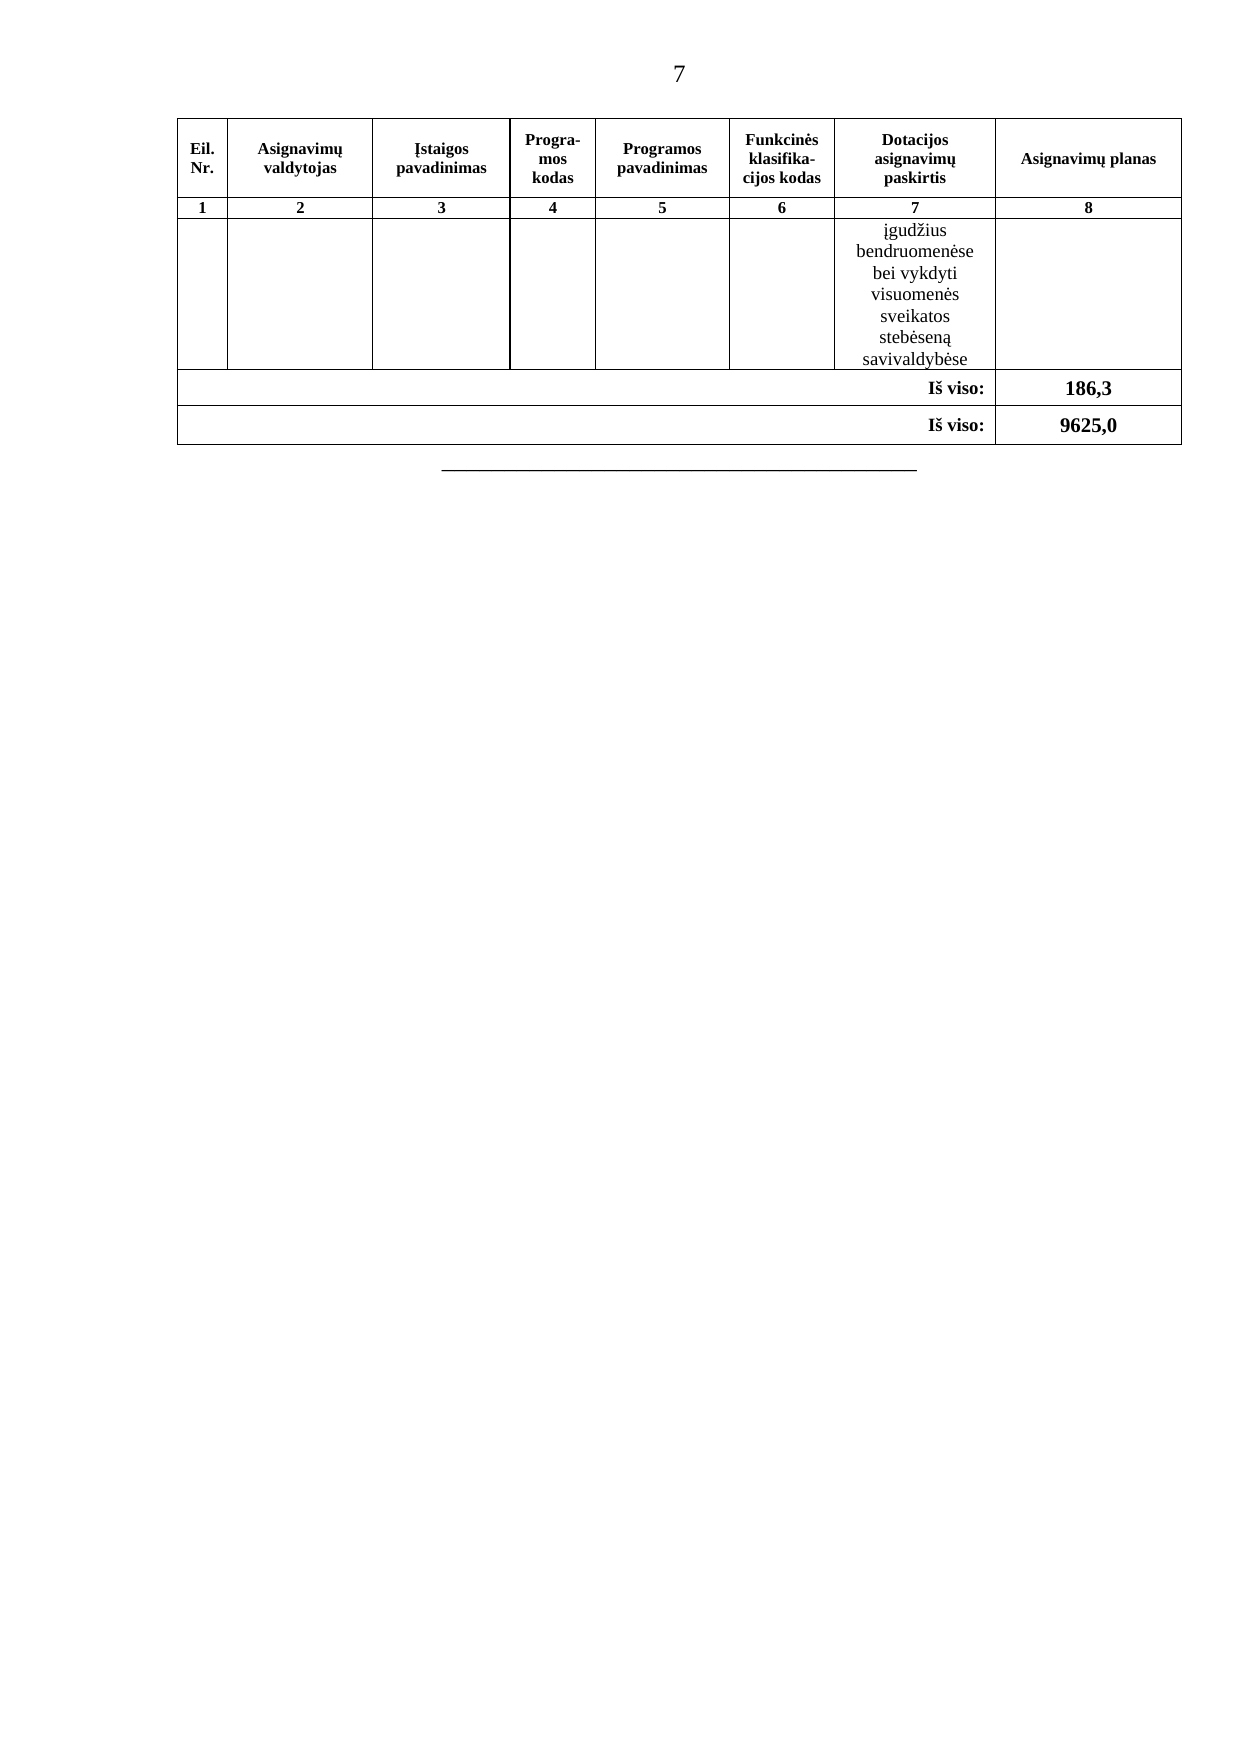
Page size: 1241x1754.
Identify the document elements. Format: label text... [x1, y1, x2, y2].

table_cell 4 [511, 198, 595, 217]
table_cell [228, 219, 372, 369]
table_cell 5 [596, 198, 729, 217]
table_header Eil. Nr. [178, 119, 227, 197]
table_cell 2 [228, 198, 372, 217]
table_cell 6 [730, 198, 834, 217]
table_cell [511, 219, 595, 369]
table_cell 1 [178, 198, 227, 217]
table_header Dotacijos asignavimų paskirtis [835, 119, 995, 197]
table_header Progra-mos kodas [511, 119, 595, 197]
table_cell [596, 219, 729, 369]
table_cell 3 [373, 198, 509, 217]
table_cell Iš viso: [178, 370, 995, 405]
table_header Asignavimų planas [996, 119, 1181, 197]
table_header Įstaigos pavadinimas [373, 119, 509, 197]
text ______________________________________ [177, 445, 1181, 474]
table_header Programos pavadinimas [596, 119, 729, 197]
table_cell [996, 219, 1181, 369]
table_cell 186,3 [996, 370, 1181, 405]
table_cell [373, 219, 509, 369]
table_cell 7 [835, 198, 995, 217]
table_cell [730, 219, 834, 369]
table_cell 8 [996, 198, 1181, 217]
table_header Asignavimų valdytojas [228, 119, 372, 197]
table_header Funkcinės klasifika-cijos kodas [730, 119, 834, 197]
table_cell įgudžius bendruomenėse bei vykdyti visuomenės sveikatos stebėseną savivaldybėse [835, 219, 995, 369]
table_cell Iš viso: [178, 406, 995, 444]
table_cell [178, 219, 227, 369]
table_cell 9625,0 [996, 406, 1181, 444]
